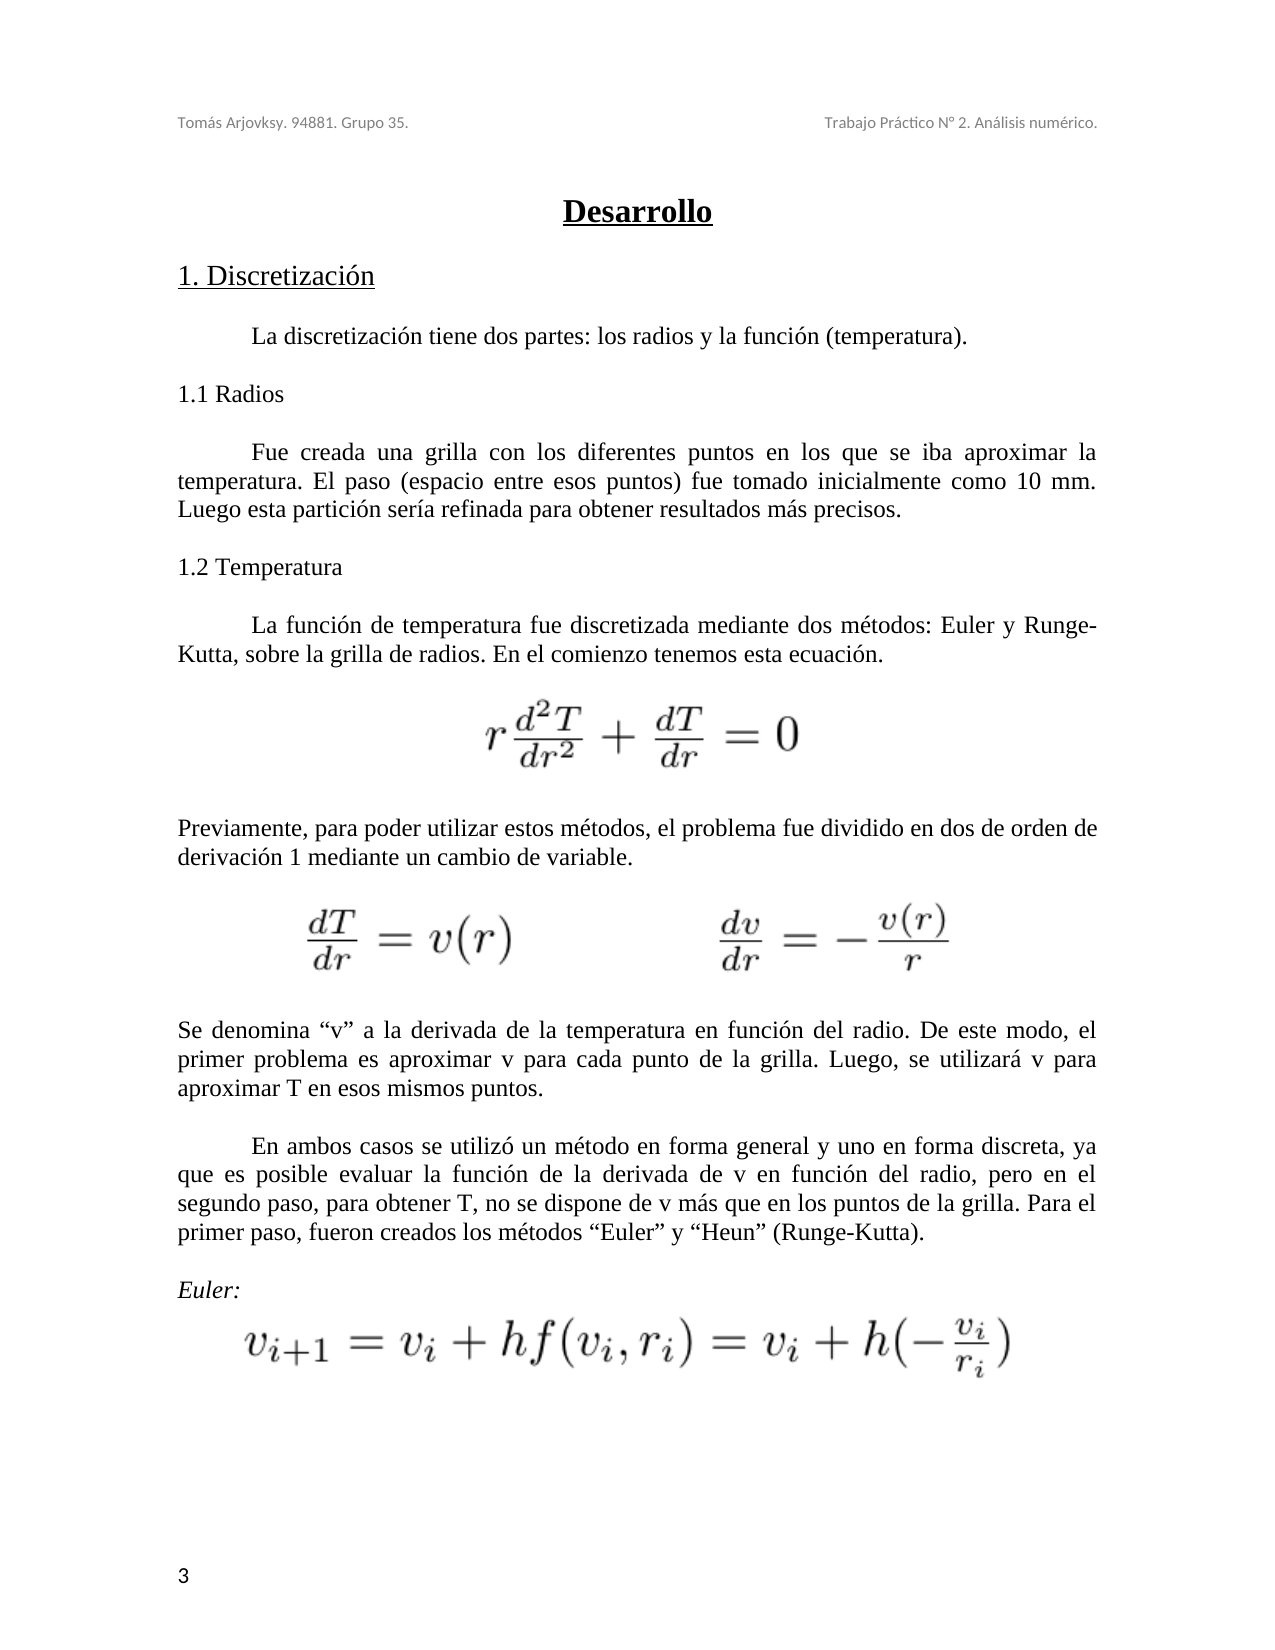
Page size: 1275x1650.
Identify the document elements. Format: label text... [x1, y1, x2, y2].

picture [709, 901, 957, 977]
text Previamente, para poder utilizar estos métodos, el problema fue dividido en dos de orden de derivación 1 mediante un cambio de variable. [177, 813, 1098, 870]
picture [295, 907, 522, 973]
text 1. Discretización [177, 258, 1098, 292]
text 1.1 Radios [177, 379, 1098, 408]
text En ambos casos se utilizó un método en forma general y uno en forma discreta, ya que es posible evaluar la función de la derivada de v en función del radio, pero en el segundo paso, para obtener T, no se dispone de v más que en los puntos de la grilla. Para el primer paso, fueron creados los métodos “Euler” y “Heun” (Runge-Kutta). [177, 1131, 1098, 1246]
text 1.2 Temperatura [177, 552, 1098, 581]
text Euler: [177, 1275, 1098, 1304]
text Desarrollo [177, 191, 1098, 229]
text La función de temperatura fue discretizada mediante dos métodos: Euler y Runge-Kutta, sobre la grilla de radios. En el comienzo tenemos esta ecuación. [177, 610, 1098, 668]
text Fue creada una grilla con los diferentes puntos en los que se iba aproximar la temperatura. El paso (espacio entre esos puntos) fue tomado inicialmente como 10 mm. Luego esta partición sería refinada para obtener resultados más precisos. [177, 437, 1098, 523]
text La discretización tiene dos partes: los radios y la función (temperatura). [177, 321, 1098, 350]
picture [475, 697, 800, 772]
picture [234, 1314, 1041, 1381]
text Se denomina “v” a la derivada de la temperatura en función del radio. De este modo, el primer problema es aproximar v para cada punto de la grilla. Luego, se utilizará v para aproximar T en esos mismos puntos. [177, 1015, 1098, 1102]
